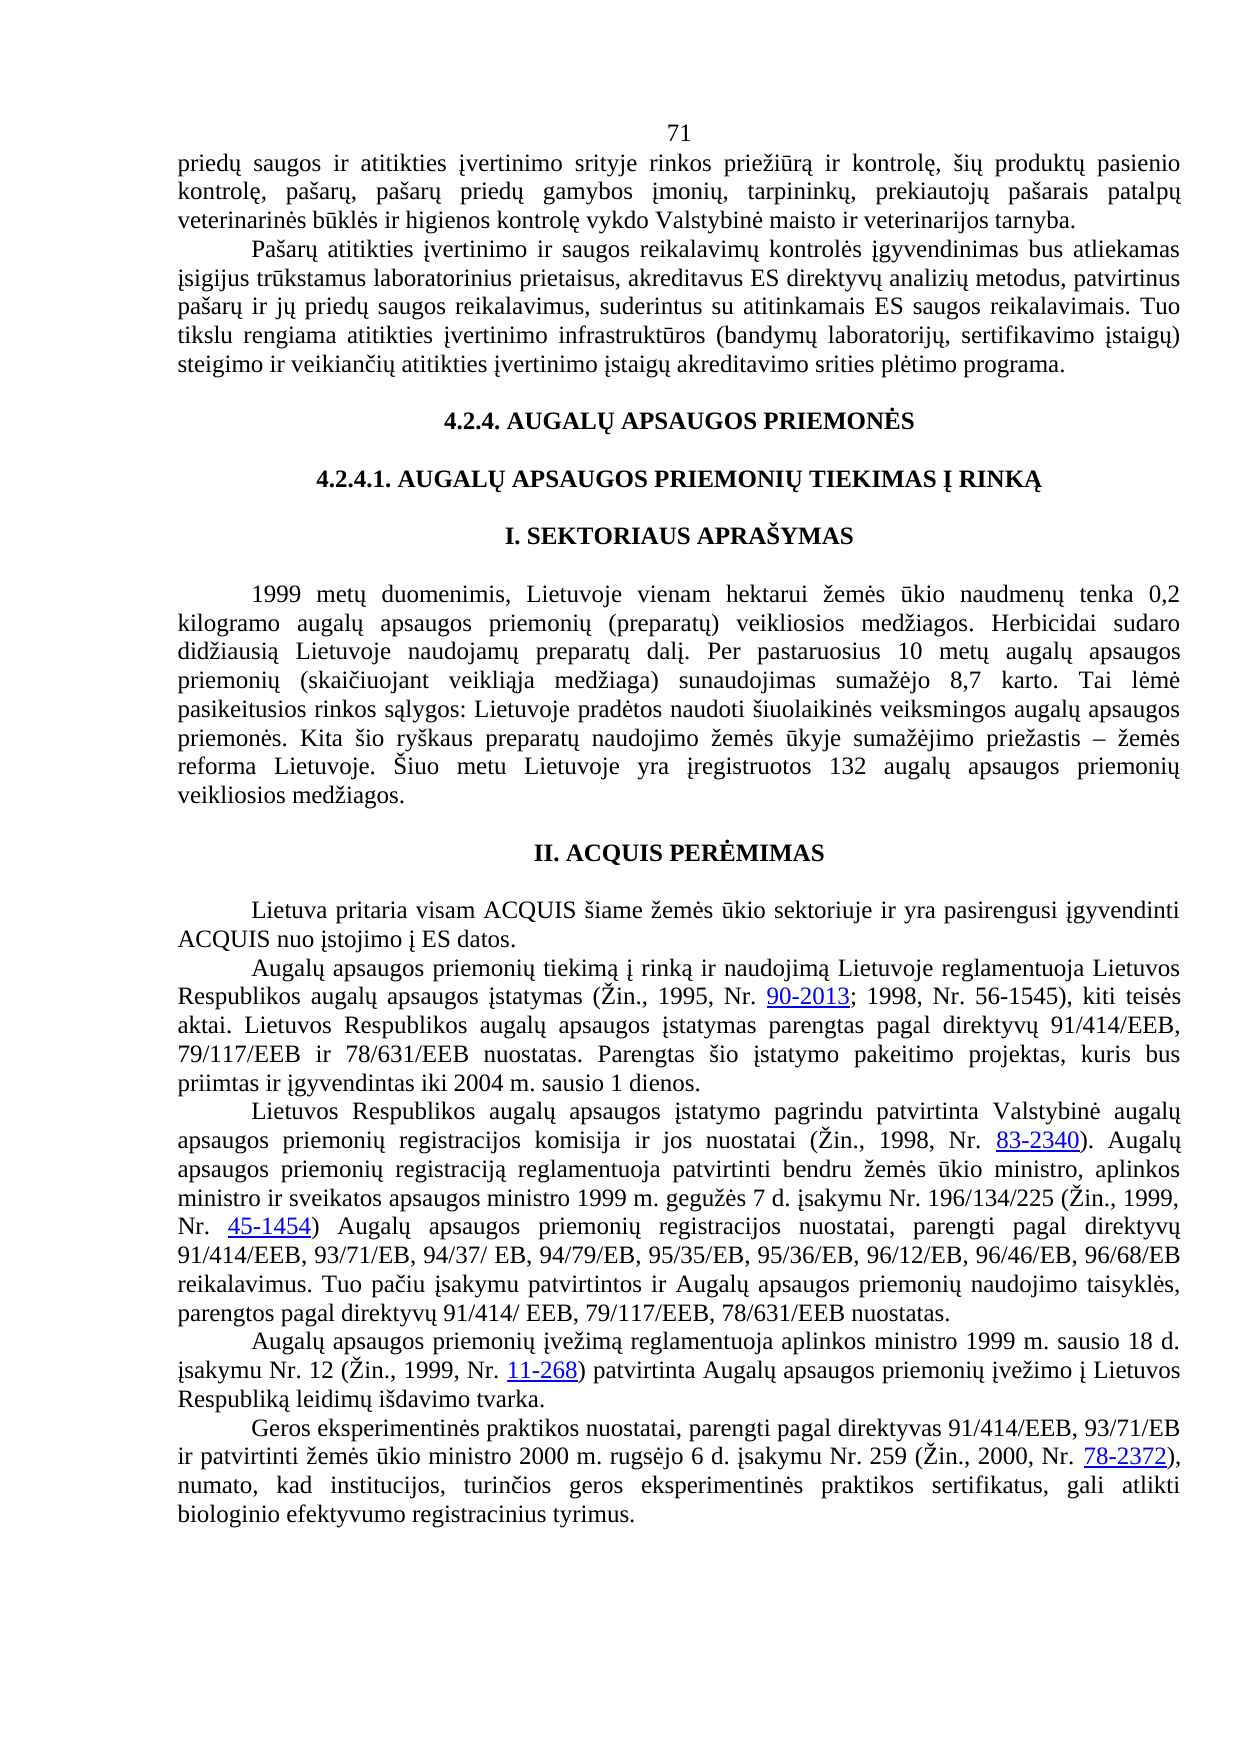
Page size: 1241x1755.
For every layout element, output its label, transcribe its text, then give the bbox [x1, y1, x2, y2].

text I. SEKTORIAUS APRAŠYMAS [177, 521, 1181, 550]
text Lietuva pritaria visam ACQUIS šiame žemės ūkio sektoriuje ir yra pasirengusi įgyvendinti ACQUIS nuo įstojimo į ES datos. [177, 895, 1181, 953]
text priedų saugos ir atitikties įvertinimo srityje rinkos priežiūrą ir kontrolę, šių produktų pasienio kontrolę, pašarų, pašarų priedų gamybos įmonių, tarpininkų, prekiautojų pašarais patalpų veterinarinės būklės ir higienos kontrolę vykdo Valstybinė maisto ir veterinarijos tarnyba. [177, 148, 1181, 234]
text Geros eksperimentinės praktikos nuostatai, parengti pagal direktyvas 91/414/EEB, 93/71/EB ir patvirtinti žemės ūkio ministro 2000 m. rugsėjo 6 d. įsakymu Nr. 259 (Žin., 2000, Nr. 78-2372), numato, kad institucijos, turinčios geros eksperimentinės praktikos sertifikatus, gali atlikti biologinio efektyvumo registracinius tyrimus. [177, 1413, 1181, 1528]
text Lietuvos Respublikos augalų apsaugos įstatymo pagrindu patvirtinta Valstybinė augalų apsaugos priemonių registracijos komisija ir jos nuostatai (Žin., 1998, Nr. 83-2340). Augalų apsaugos priemonių registraciją reglamentuoja patvirtinti bendru žemės ūkio ministro, aplinkos ministro ir sveikatos apsaugos ministro 1999 m. gegužės 7 d. įsakymu Nr. 196/134/225 (Žin., 1999, Nr. 45-1454) Augalų apsaugos priemonių registracijos nuostatai, parengti pagal direktyvų 91/414/EEB, 93/71/EB, 94/37/ EB, 94/79/EB, 95/35/EB, 95/36/EB, 96/12/EB, 96/46/EB, 96/68/EB reikalavimus. Tuo pačiu įsakymu patvirtintos ir Augalų apsaugos priemonių naudojimo taisyklės, parengtos pagal direktyvų 91/414/ EEB, 79/117/EEB, 78/631/EEB nuostatas. [177, 1096, 1181, 1326]
text II. ACQUIS PERĖMIMAS [177, 838, 1181, 866]
text 4.2.4.1. AUGALŲ APSAUGOS PRIEMONIŲ TIEKIMAS Į RINKĄ [177, 464, 1181, 493]
text Pašarų atitikties įvertinimo ir saugos reikalavimų kontrolės įgyvendinimas bus atliekamas įsigijus trūkstamus laboratorinius prietaisus, akreditavus ES direktyvų analizių metodus, patvirtinus pašarų ir jų priedų saugos reikalavimus, suderintus su atitinkamais ES saugos reikalavimais. Tuo tikslu rengiama atitikties įvertinimo infrastruktūros (bandymų laboratorijų, sertifikavimo įstaigų) steigimo ir veikiančių atitikties įvertinimo įstaigų akreditavimo srities plėtimo programa. [177, 234, 1181, 378]
text 1999 metų duomenimis, Lietuvoje vienam hektarui žemės ūkio naudmenų tenka 0,2 kilogramo augalų apsaugos priemonių (preparatų) veikliosios medžiagos. Herbicidai sudaro didžiausią Lietuvoje naudojamų preparatų dalį. Per pastaruosius 10 metų augalų apsaugos priemonių (skaičiuojant veikliąja medžiaga) sunaudojimas sumažėjo 8,7 karto. Tai lėmė pasikeitusios rinkos sąlygos: Lietuvoje pradėtos naudoti šiuolaikinės veiksmingos augalų apsaugos priemonės. Kita šio ryškaus preparatų naudojimo žemės ūkyje sumažėjimo priežastis – žemės reforma Lietuvoje. Šiuo metu Lietuvoje yra įregistruotos 132 augalų apsaugos priemonių veikliosios medžiagos. [177, 579, 1181, 809]
text 4.2.4. AUGALŲ APSAUGOS PRIEMONĖS [177, 406, 1181, 435]
text Augalų apsaugos priemonių įvežimą reglamentuoja aplinkos ministro 1999 m. sausio 18 d. įsakymu Nr. 12 (Žin., 1999, Nr. 11-268) patvirtinta Augalų apsaugos priemonių įvežimo į Lietuvos Respubliką leidimų išdavimo tvarka. [177, 1326, 1181, 1413]
text Augalų apsaugos priemonių tiekimą į rinką ir naudojimą Lietuvoje reglamentuoja Lietuvos Respublikos augalų apsaugos įstatymas (Žin., 1995, Nr. 90-2013; 1998, Nr. 56-1545), kiti teisės aktai. Lietuvos Respublikos augalų apsaugos įstatymas parengtas pagal direktyvų 91/414/EEB, 79/117/EEB ir 78/631/EEB nuostatas. Parengtas šio įstatymo pakeitimo projektas, kuris bus priimtas ir įgyvendintas iki 2004 m. sausio 1 dienos. [177, 953, 1181, 1096]
